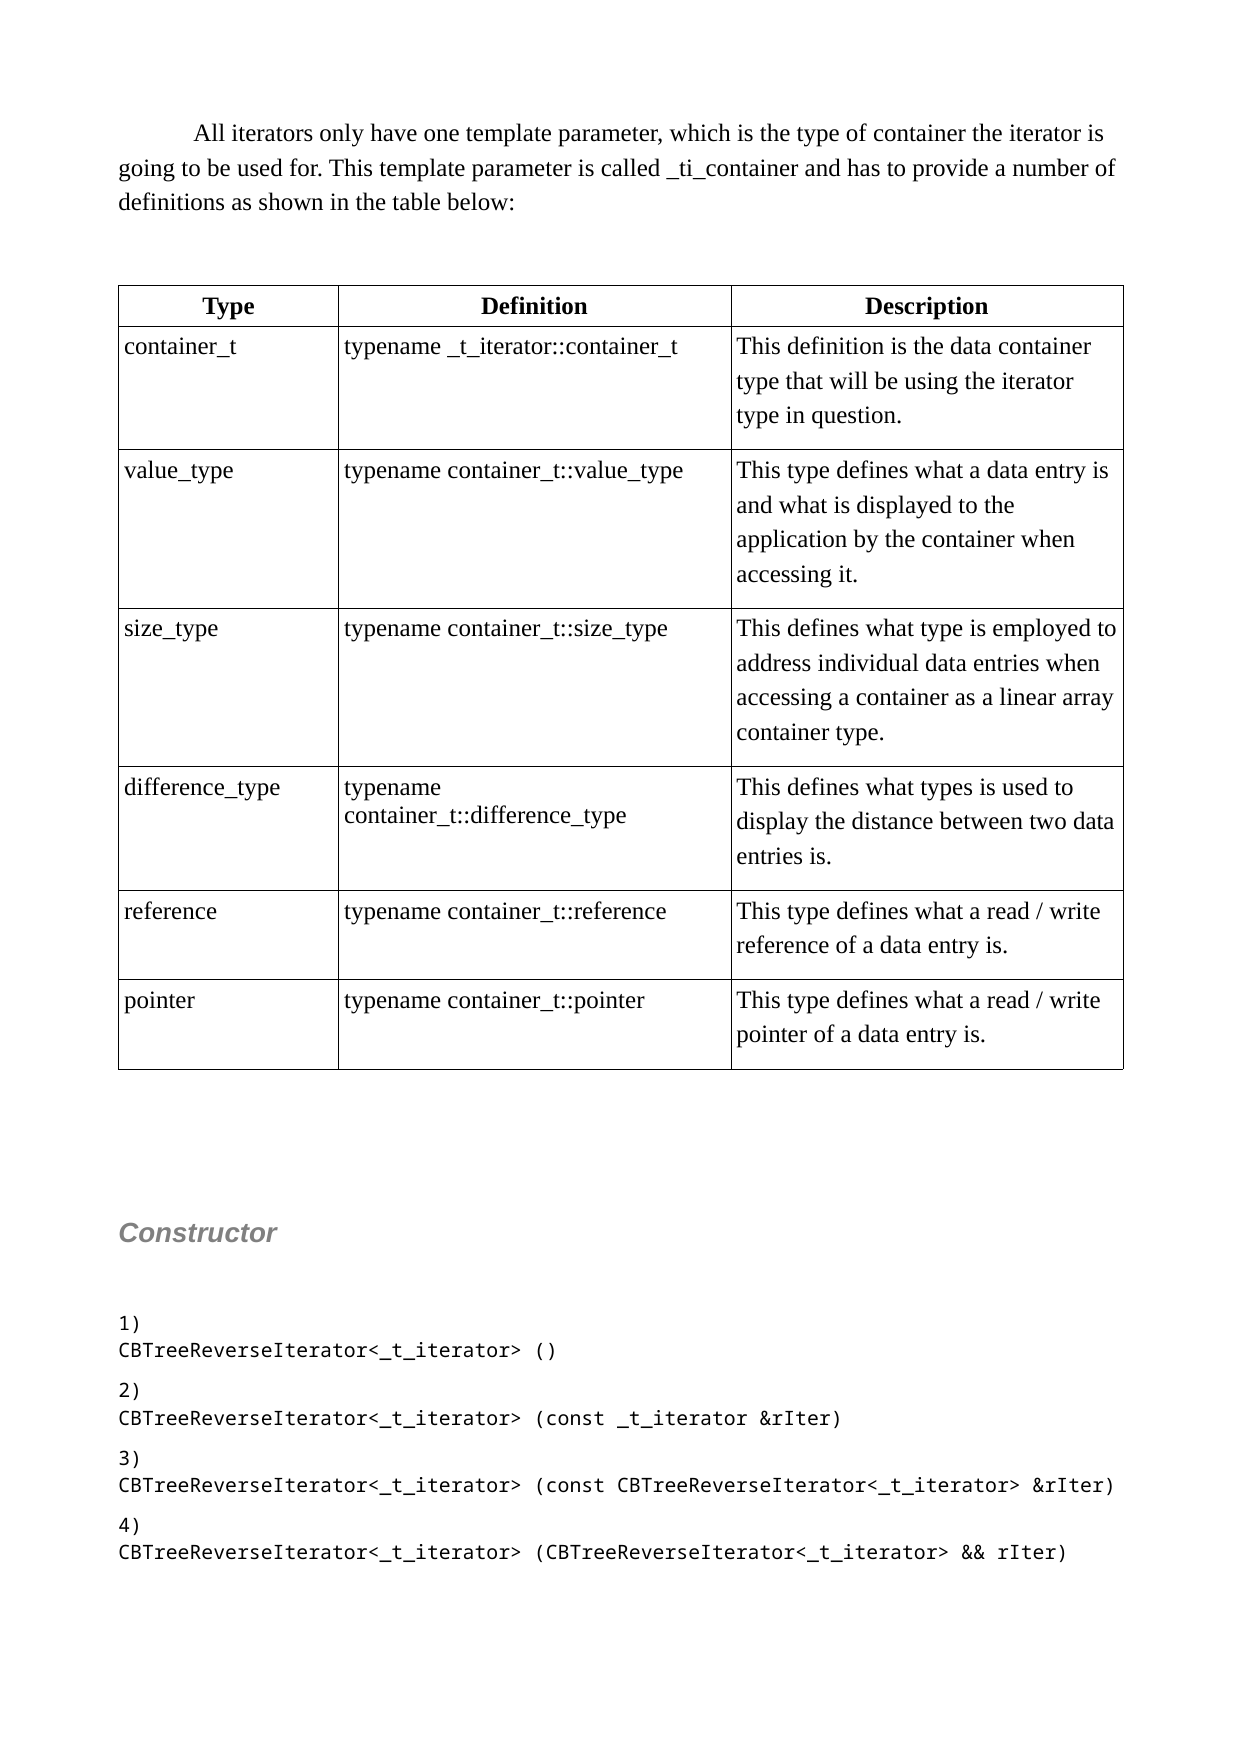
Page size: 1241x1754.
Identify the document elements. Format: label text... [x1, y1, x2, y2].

text All iterators only have one template parameter, which is the type of container the iterator is going to be used for. This template parameter is called _ti_container and has to provide a number of definitions as shown in the table below: [118, 118, 1122, 216]
table_header Definition [339, 286, 731, 326]
table_cell This type defines what a read / write pointer of a data entry is. [732, 980, 1123, 1069]
text 2) [118, 1377, 1122, 1404]
text 4) [118, 1512, 1122, 1538]
table_cell typename container_t::pointer [339, 980, 731, 1069]
table_cell This defines what type is employed to address individual data entries when accessing a container as a linear array container type. [732, 609, 1123, 766]
table_cell typename container_t::reference [339, 891, 731, 979]
table_cell typename container_t::value_type [339, 450, 731, 608]
table_header Description [732, 286, 1123, 326]
table_cell reference [119, 891, 338, 979]
table_cell container_t [119, 327, 338, 449]
text 1) [118, 1309, 1122, 1336]
subtitle Constructor [118, 1216, 1122, 1248]
table_cell typename container_t::size_type [339, 609, 731, 766]
table_cell value_type [119, 450, 338, 608]
table_cell This type defines what a read / write reference of a data entry is. [732, 891, 1123, 979]
text CBTreeReverseIterator<_t_iterator> (CBTreeReverseIterator<_t_iterator> && rIter) [118, 1538, 1122, 1566]
table_cell This defines what types is used to display the distance between two data entries is. [732, 767, 1123, 890]
text 3) [118, 1444, 1122, 1471]
table_cell pointer [119, 980, 338, 1069]
text CBTreeReverseIterator<_t_iterator> (const CBTreeReverseIterator<_t_iterator> &rIter) [118, 1471, 1122, 1498]
table_header Type [119, 286, 338, 326]
table_cell size_type [119, 609, 338, 766]
text CBTreeReverseIterator<_t_iterator> (const _t_iterator &rIter) [118, 1404, 1122, 1431]
table_cell This definition is the data container type that will be using the iterator type in question. [732, 327, 1123, 449]
table_cell This type defines what a data entry is and what is displayed to the application by the container when accessing it. [732, 450, 1123, 608]
table_cell typename container_t::difference_type [339, 767, 731, 890]
table_cell typename _t_iterator::container_t [339, 327, 731, 449]
text CBTreeReverseIterator<_t_iterator> () [118, 1336, 1122, 1363]
table_cell difference_type [119, 767, 338, 890]
